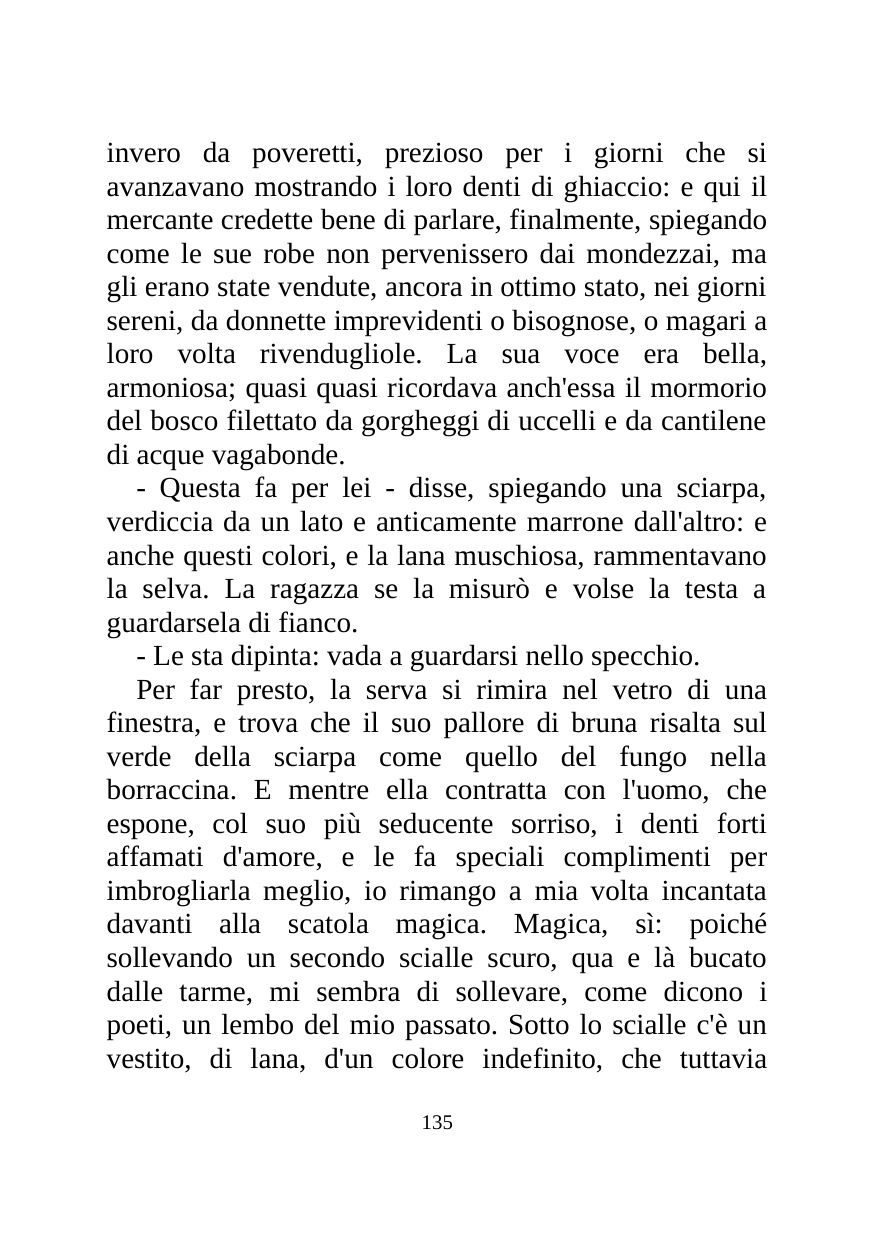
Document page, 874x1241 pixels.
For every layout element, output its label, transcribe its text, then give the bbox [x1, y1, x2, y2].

text invero da poveretti, prezioso per i giorni che si avanzavano mostrando i loro denti di ghiaccio: e qui il mercante credette bene di parlare, finalmente, spiegando come le sue robe non pervenissero dai mondezzai, ma gli erano state vendute, ancora in ottimo stato, nei giorni sereni, da donnette imprevidenti o bisognose, o magari a loro volta rivendugliole. La sua voce era bella, armoniosa; quasi quasi ricordava anch'essa il mormorio del bosco filettato da gorgheggi di uccelli e da cantilene di acque vagabonde. [106, 135, 768, 471]
text Per far presto, la serva si rimira nel vetro di una finestra, e trova che il suo pallore di bruna risalta sul verde della sciarpa come quello del fungo nella borraccina. E mentre ella contratta con l'uomo, che espone, col suo più seducente sorriso, i denti forti affamati d'amore, e le fa speciali complimenti per imbrogliarla meglio, io rimango a mia volta incantata davanti alla scatola magica. Magica, sì: poiché sollevando un secondo scialle scuro, qua e là bucato dalle tarme, mi sembra di sollevare, come dicono i poeti, un lembo del mio passato. Sotto lo scialle c'è un vestito, di lana, d'un colore indefinito, che tuttavia [106, 672, 768, 1074]
text - Le sta dipinta: vada a guardarsi nello specchio. [106, 638, 768, 672]
text - Questa fa per lei - disse, spiegando una sciarpa, verdiccia da un lato e anticamente marrone dall'altro: e anche questi colori, e la lana muschiosa, rammentavano la selva. La ragazza se la misurò e volse la testa a guardarsela di fianco. [106, 471, 768, 638]
